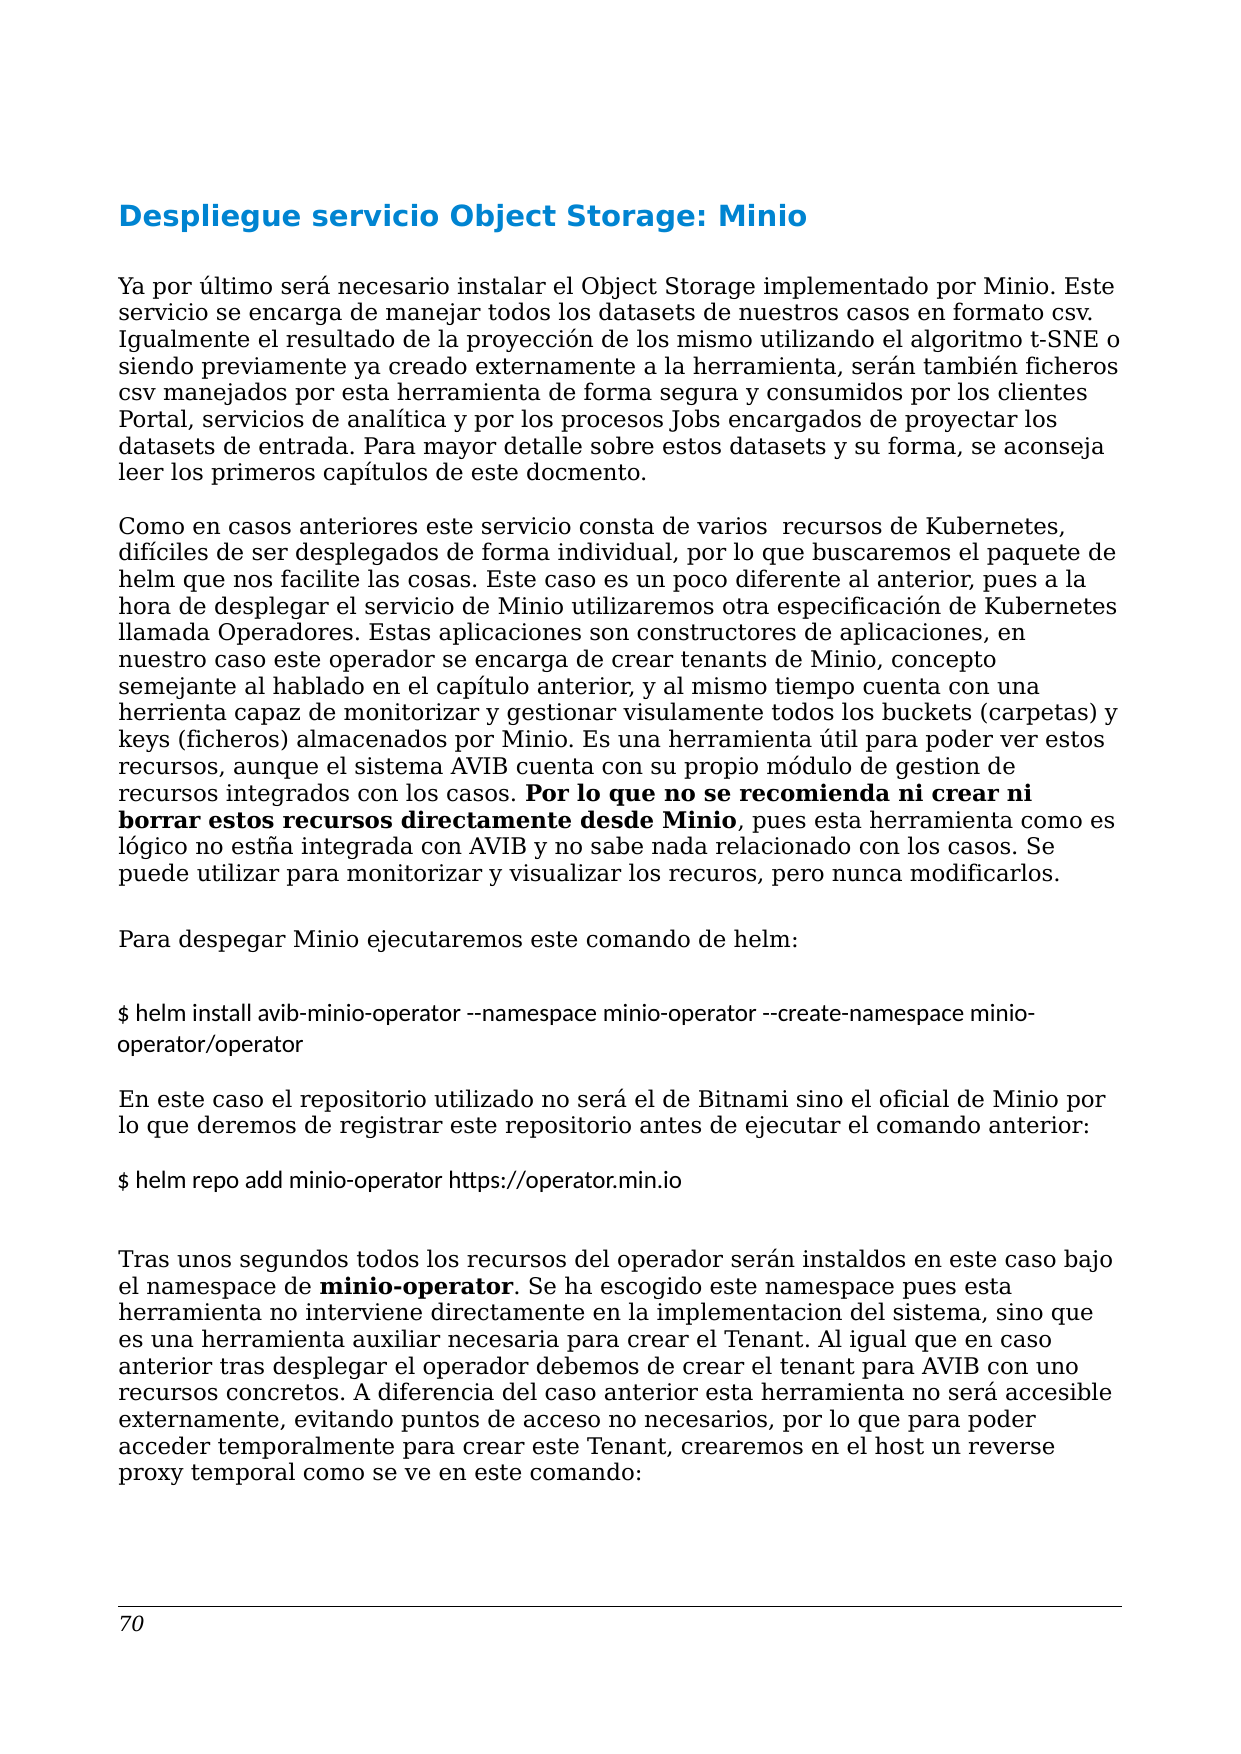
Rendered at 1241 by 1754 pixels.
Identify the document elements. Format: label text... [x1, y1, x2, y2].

text Ya por último será necesario instalar el Object Storage implementado por Minio. Este servicio se encarga de manejar todos los datasets de nuestros casos en formato csv. Igualmente el resultado de la proyección de los mismo utilizando el algoritmo t-SNE o siendo previamente ya creado externamente a la herramienta, serán también ficheros csv manejados por esta herramienta de forma segura y consumidos por los clientes Portal, servicios de analítica y por los procesos Jobs encargados de proyectar los datasets de entrada. Para mayor detalle sobre estos datasets y su forma, se aconseja leer los primeros capítulos de este docmento. Como en casos anteriores este servicio consta de varios recursos de Kubernetes, difíciles de ser desplegados de forma individual, por lo que buscaremos el paquete de helm que nos facilite las cosas. Este caso es un poco diferente al anterior, pues a la hora de desplegar el servicio de Minio utilizaremos otra especificación de Kubernetes llamada Operadores. Estas aplicaciones son constructores de aplicaciones, en nuestro caso este operador se encarga de crear tenants de Minio, concepto semejante al hablado en el capítulo anterior, y al mismo tiempo cuenta con una herrienta capaz de monitorizar y gestionar visulamente todos los buckets (carpetas) y keys (ficheros) almacenados por Minio. Es una herramienta útil para poder ver estos recursos, aunque el sistema AVIB cuenta con su propio módulo de gestion de recursos integrados con los casos. Por lo que no se recomienda ni crear ni borrar estos recursos directamente desde Minio, pues esta herramienta como es lógico no estña integrada con AVIB y no sabe nada relacionado con los casos. Se puede utilizar para monitorizar y visualizar los recuros, pero nunca modificarlos. [118, 246, 1122, 887]
text Para despegar Minio ejecutaremos este comando de helm: En este caso el repositorio utilizado no será el de Bitnami sino el oficial de Minio por lo que deremos de registrar este repositorio antes de ejecutar el comando anterior: Tras unos segundos todos los recursos del operador serán instaldos en este caso bajo el namespace de minio-operator. Se ha escogido este namespace pues esta herramienta no interviene directamente en la implementacion del sistema, sino que es una herramienta auxiliar necesaria para crear el Tenant. Al igual que en caso anterior tras desplegar el operador debemos de crear el tenant para AVIB con uno recursos concretos. A diferencia del caso anterior esta herramienta no será accesible externamente, evitando puntos de acceso no necesarios, por lo que para poder acceder temporalmente para crear este Tenant, crearemos en el host un reverse proxy temporal como se ve en este comando: [118, 899, 1122, 1486]
subtitle Despliegue servicio Object Storage: Minio [118, 200, 1122, 234]
